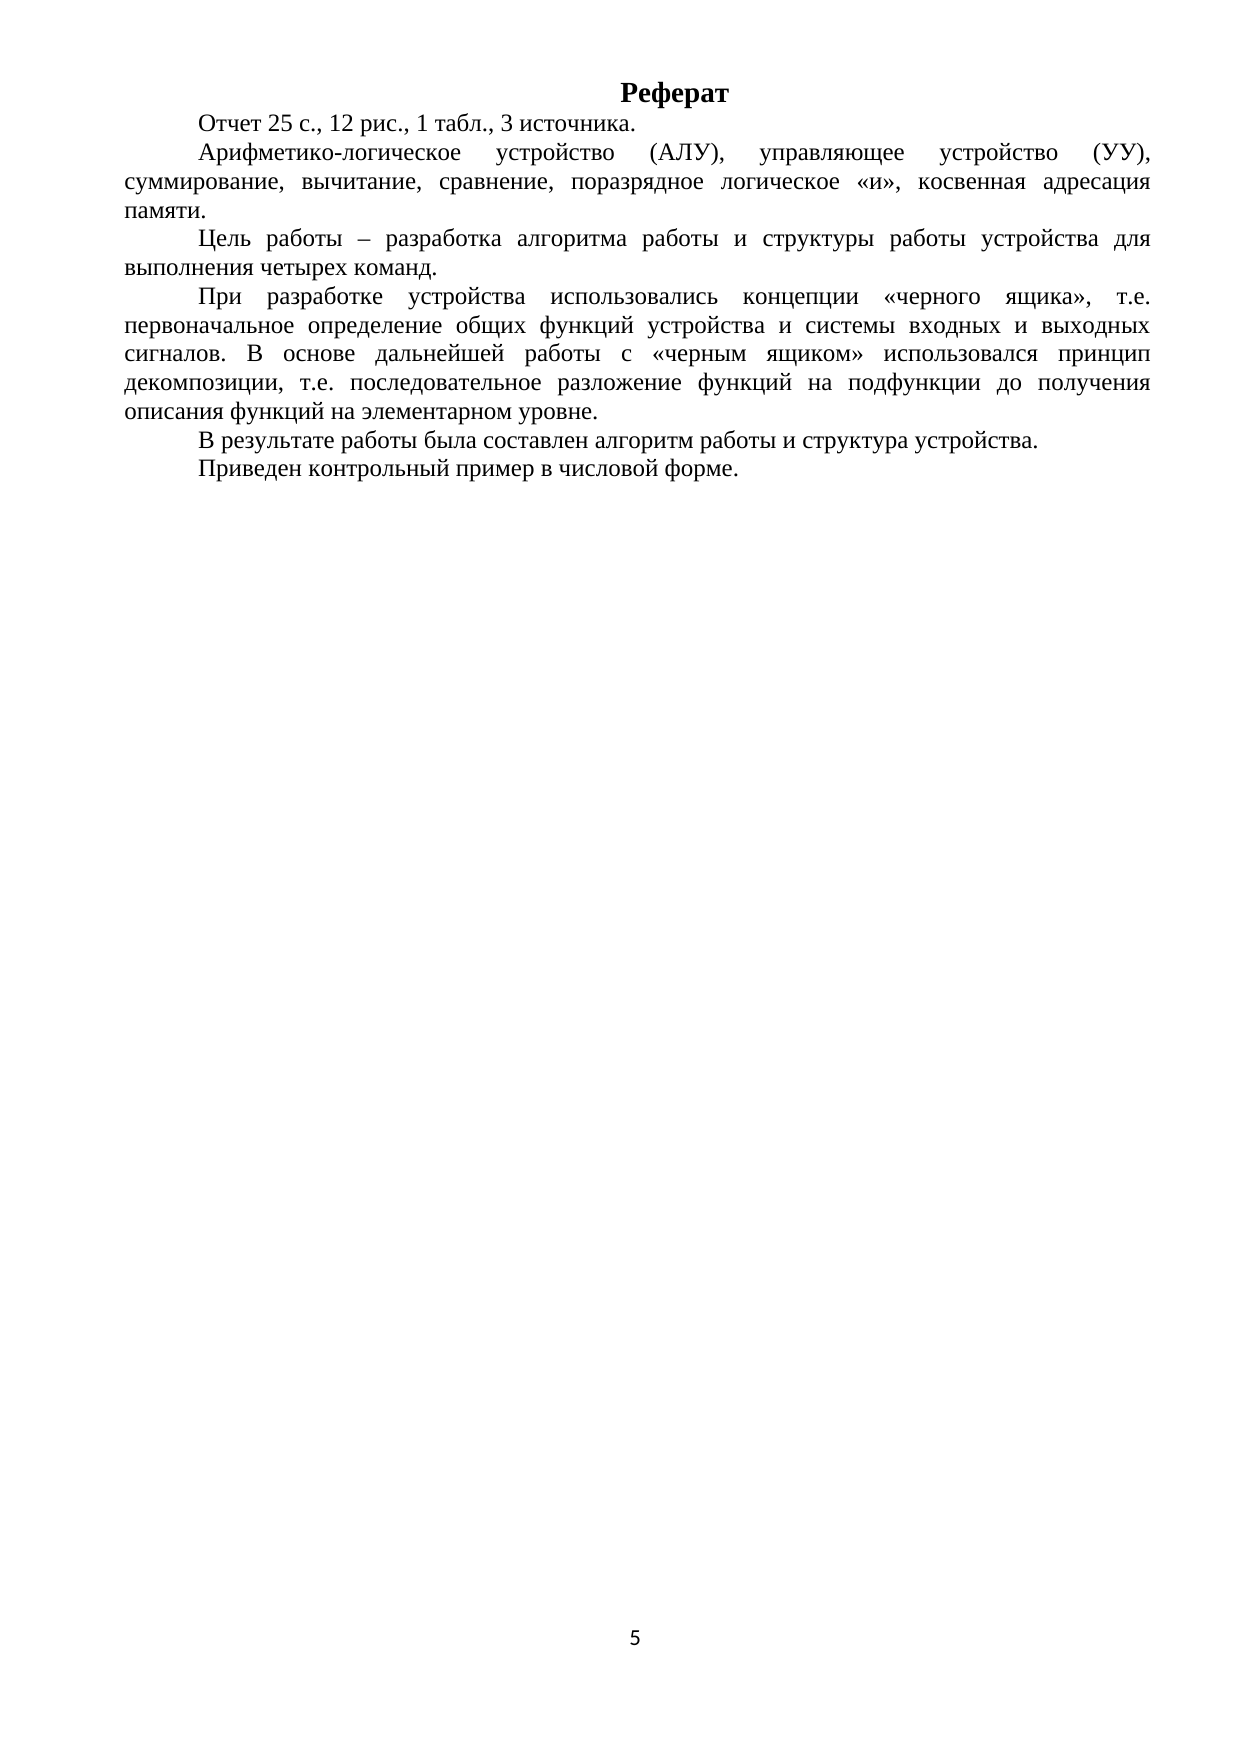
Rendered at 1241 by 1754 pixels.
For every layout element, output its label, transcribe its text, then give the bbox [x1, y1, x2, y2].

text В результате работы была составлен алгоритм работы и структура устройства. [124, 425, 1152, 453]
text При разработке устройства использовались концепции «черного ящика», т.е. первоначальное определение общих функций устройства и системы входных и выходных сигналов. В основе дальнейшей работы с «черным ящиком» использовался принцип декомпозиции, т.е. последовательное разложение функций на подфункции до получения описания функций на элементарном уровне. [124, 281, 1152, 425]
text Арифметико-логическое устройство (АЛУ), управляющее устройство (УУ), суммирование, вычитание, сравнение, поразрядное логическое «и», косвенная адресация памяти. [124, 137, 1152, 223]
text Цель работы – разработка алгоритма работы и структуры работы устройства для выполнения четырех команд. [124, 223, 1152, 281]
text Отчет 25 с., 12 рис., 1 табл., 3 источника. [124, 108, 1152, 137]
text Приведен контрольный пример в числовой форме. [124, 453, 1152, 482]
text Реферат [124, 75, 1152, 108]
